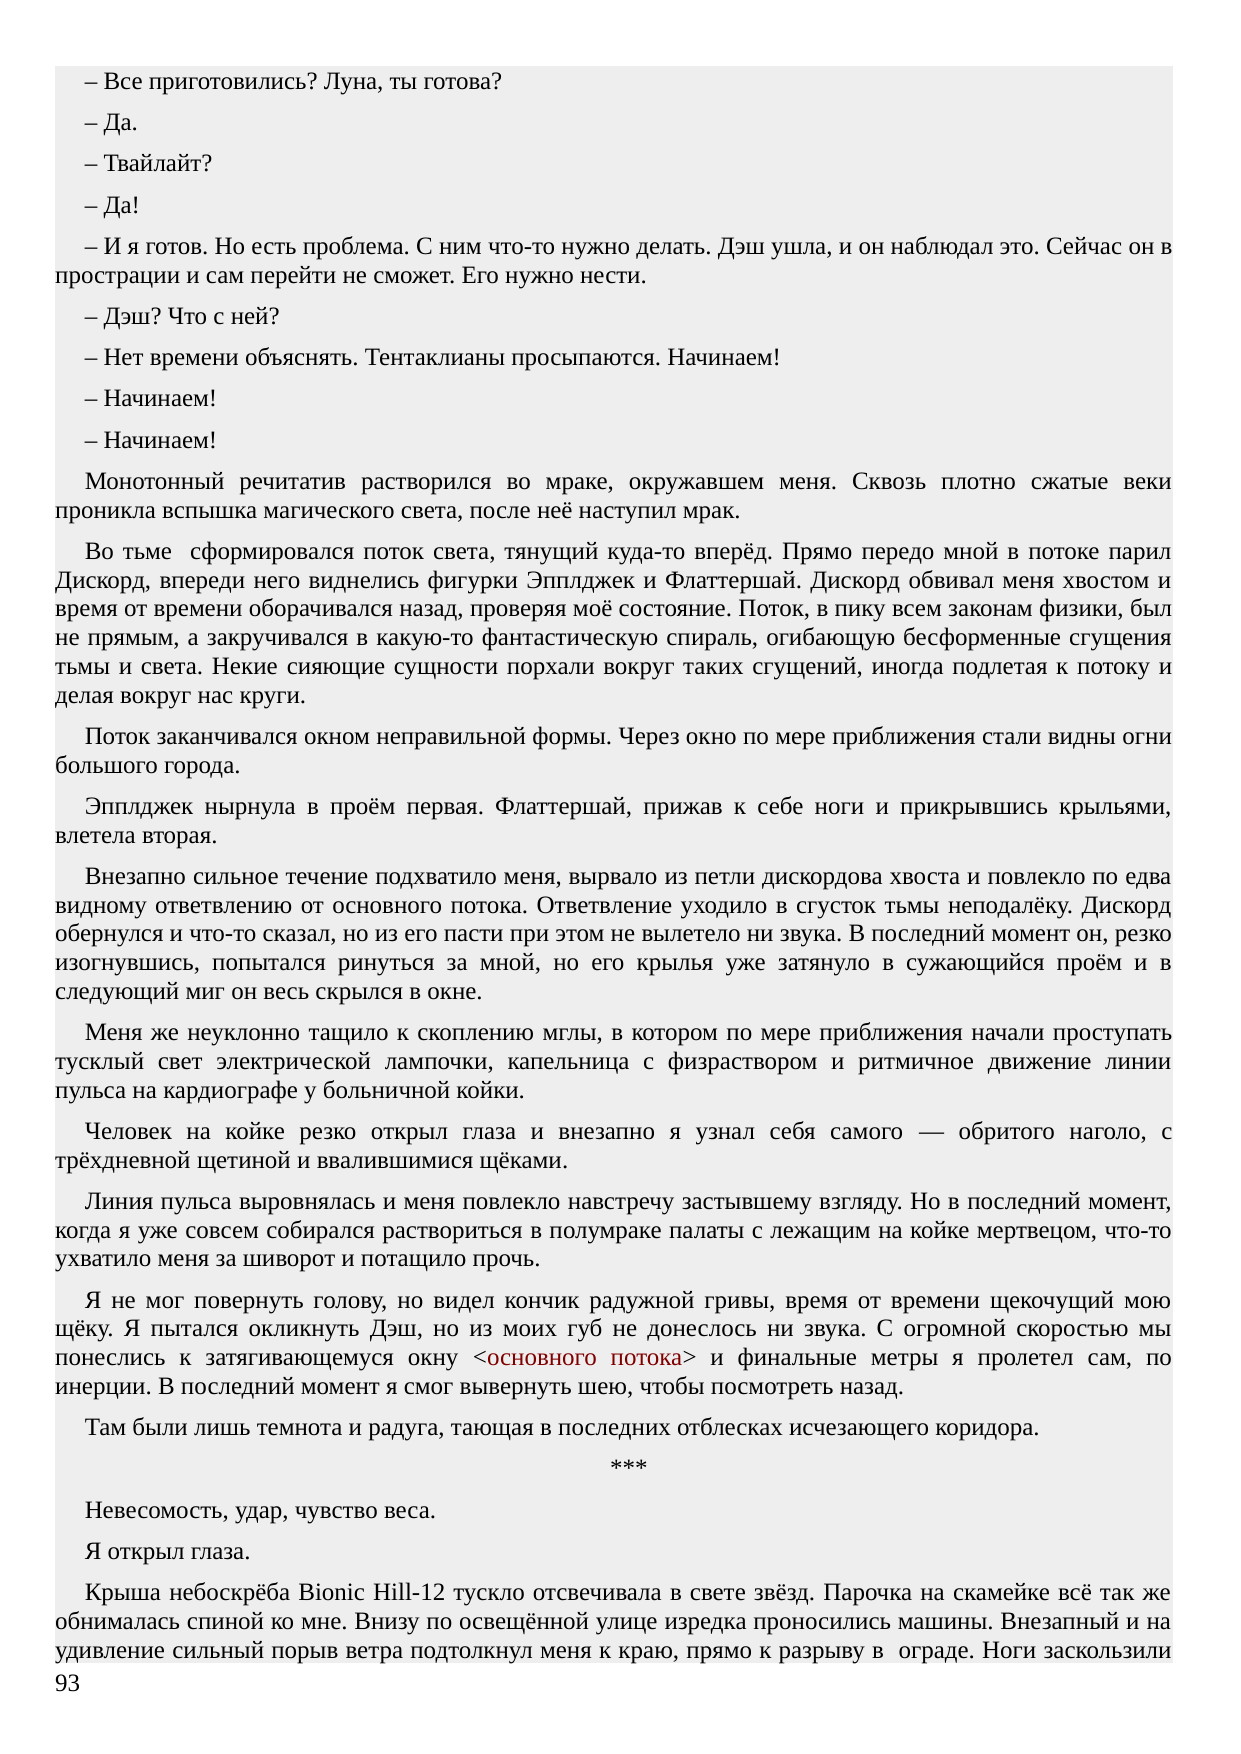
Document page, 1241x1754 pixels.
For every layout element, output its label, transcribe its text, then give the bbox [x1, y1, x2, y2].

text Во тьме сформировался поток света, тянущий куда-то вперёд. Прямо передо мной в потоке парил Дискорд, впереди него виднелись фигурки Эпплджек и Флаттершай. Дискорд обвивал меня хвостом и время от времени оборачивался назад, проверяя моё состояние. Поток, в пику всем законам физики, был не прямым, а закручивался в какую-то фантастическую спираль, огибающую бесформенные сгущения тьмы и света. Некие сияющие сущности порхали вокруг таких сгущений, иногда подлетая к потоку и делая вокруг нас круги. [55, 536, 1173, 708]
text Поток заканчивался окном неправильной формы. Через окно по мере приближения стали видны огни большого города. [55, 721, 1173, 778]
text Невесомость, удар, чувство веса. [55, 1495, 1173, 1523]
text – Да! [55, 190, 1173, 218]
text Эпплджек нырнула в проём первая. Флаттершай, прижав к себе ноги и прикрывшись крыльями, влетела вторая. [55, 791, 1173, 848]
text Я не мог повернуть голову, но видел кончик радужной гривы, время от времени щекочущий мою щёку. Я пытался окликнуть Дэш, но из моих губ не донеслось ни звука. С огромной скоростью мы понеслись к затягивающемуся окну <основного потока> и финальные метры я пролетел сам, по инерции. В последний момент я смог вывернуть шею, чтобы посмотреть назад. [55, 1285, 1173, 1400]
text Меня же неуклонно тащило к скоплению мглы, в котором по мере приближения начали проступать тусклый свет электрической лампочки, капельница с физраствором и ритмичное движение линии пульса на кардиографе у больничной койки. [55, 1017, 1173, 1103]
text Монотонный речитатив растворился во мраке, окружавшем меня. Сквозь плотно сжатые веки проникла вспышка магического света, после неё наступил мрак. [55, 466, 1173, 523]
text – Нет времени объяснять. Тентаклианы просыпаются. Начинаем! [55, 342, 1173, 371]
text – Начинаем! [55, 425, 1173, 453]
text Крыша небоскрёба Bionic Hill-12 тускло отсвечивала в свете звёзд. Парочка на скамейке всё так же обнималась спиной ко мне. Внизу по освещённой улице изредка проносились машины. Внезапный и на удивление сильный порыв ветра подтолкнул меня к краю, прямо к разрыву в ограде. Ноги заскользили [55, 1577, 1173, 1663]
text Линия пульса выровнялась и меня повлекло навстречу застывшему взгляду. Но в последний момент, когда я уже совсем собирался раствориться в полумраке палаты с лежащим на койке мертвецом, что-то ухватило меня за шиворот и потащило прочь. [55, 1186, 1173, 1272]
text Там были лишь темнота и радуга, тающая в последних отблесках исчезающего коридора. [55, 1412, 1173, 1441]
text – Да. [55, 107, 1173, 136]
text – Дэш? Что с ней? [55, 301, 1173, 330]
text Внезапно сильное течение подхватило меня, вырвало из петли дискордова хвоста и повлекло по едва видному ответвлению от основного потока. Ответвление уходило в сгусток тьмы неподалёку. Дискорд обернулся и что-то сказал, но из его пасти при этом не вылетело ни звука. В последний момент он, резко изогнувшись, попытался ринуться за мной, но его крылья уже затянуло в сужающийся проём и в следующий миг он весь скрылся в окне. [55, 861, 1173, 1005]
text Я открыл глаза. [55, 1536, 1173, 1565]
text Человек на койке резко открыл глаза и внезапно я узнал себя самого — обритого наголо, с трёхдневной щетиной и ввалившимися щёками. [55, 1116, 1173, 1173]
text – Все приготовились? Луна, ты готова? [55, 66, 1173, 95]
text – Твайлайт? [55, 148, 1173, 177]
text *** [55, 1453, 1173, 1482]
text – И я готов. Но есть проблема. С ним что-то нужно делать. Дэш ушла, и он наблюдал это. Сейчас он в прострации и сам перейти не сможет. Его нужно нести. [55, 231, 1173, 288]
text – Начинаем! [55, 383, 1173, 412]
